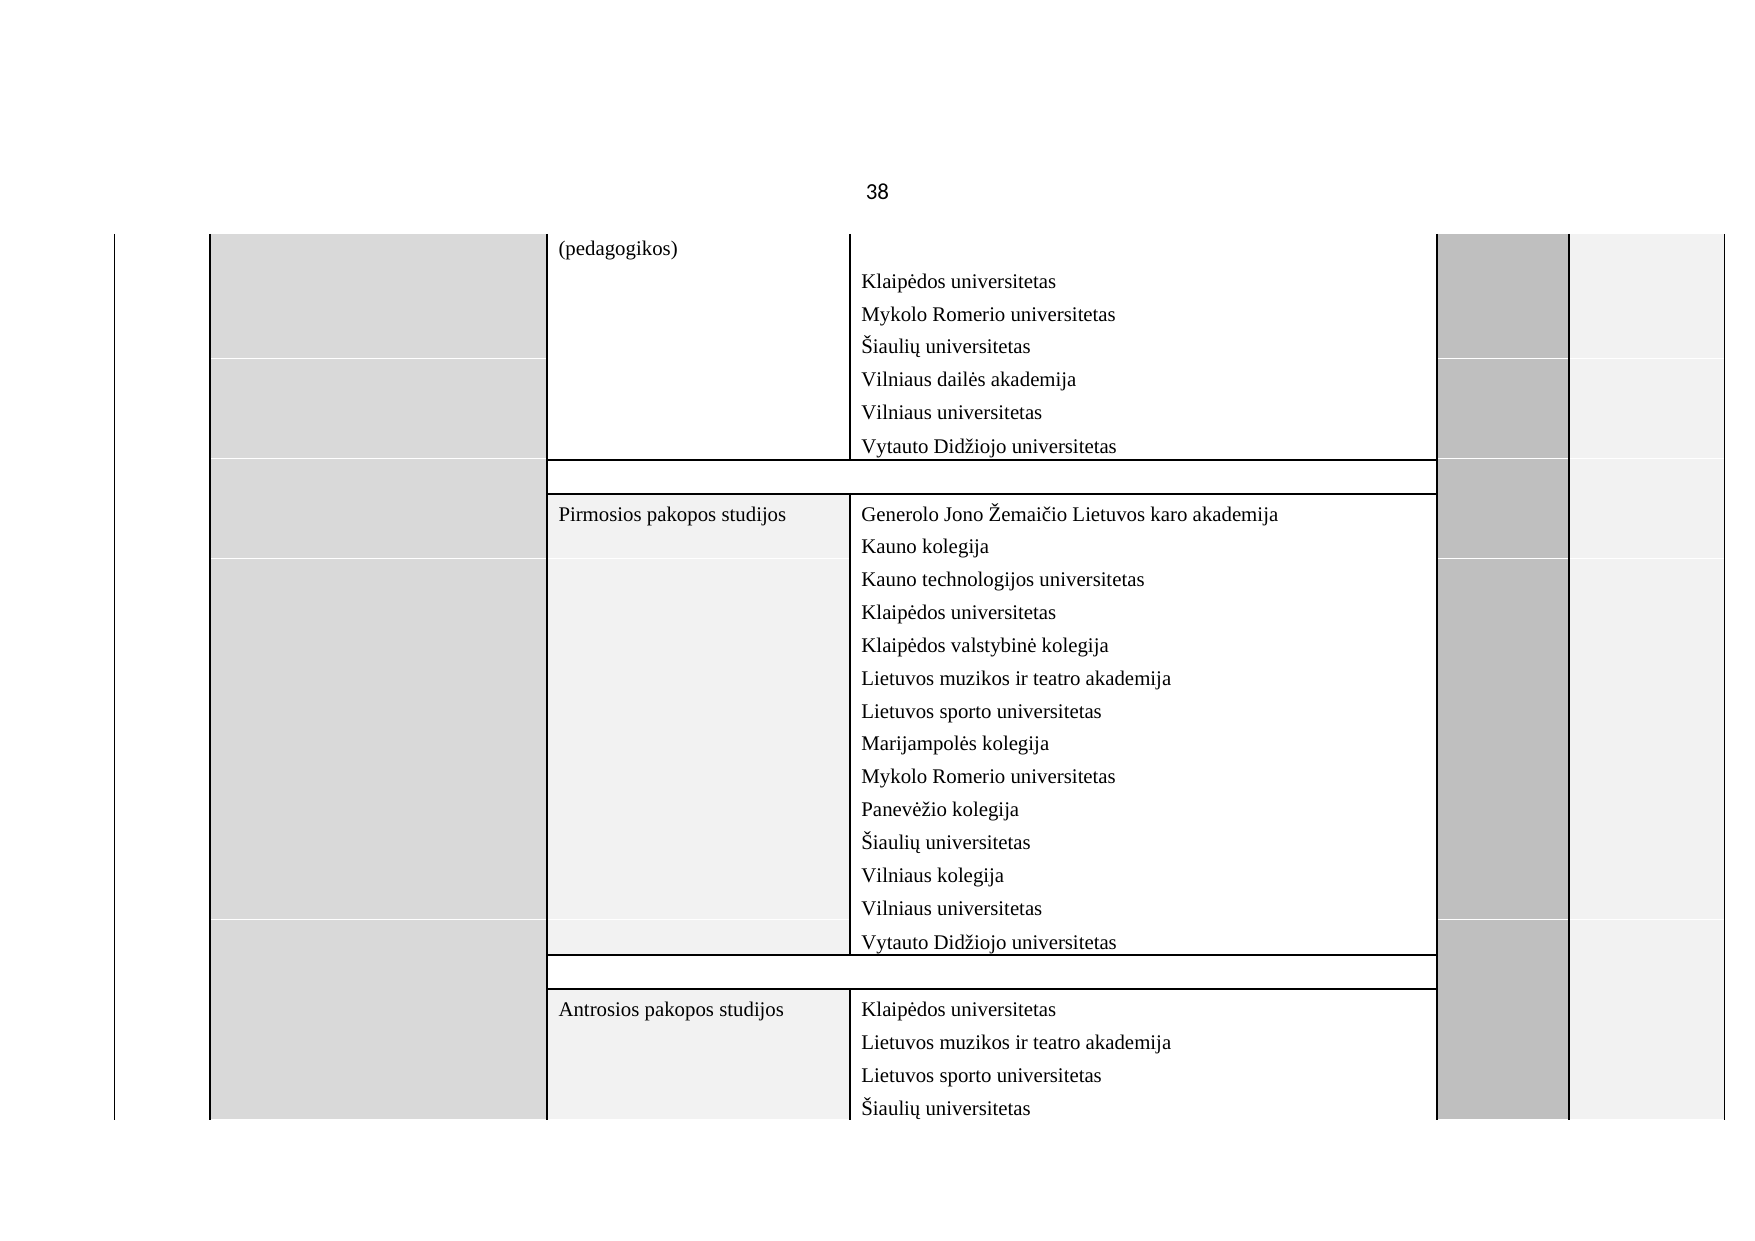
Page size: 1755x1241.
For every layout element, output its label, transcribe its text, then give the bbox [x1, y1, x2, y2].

table_cell Mykolo Romerio universitetas [851, 755, 1436, 788]
table_cell [548, 788, 849, 821]
table_cell [211, 755, 546, 788]
table_cell [1570, 326, 1724, 358]
table_cell [1438, 391, 1568, 424]
table_cell Vilniaus universitetas [851, 391, 1436, 424]
table_cell Kauno technologijos universitetas [851, 559, 1436, 591]
table_cell [1438, 326, 1568, 358]
table_cell [211, 723, 546, 755]
table_cell (pedagogikos) [548, 234, 849, 260]
table_cell [1570, 1087, 1724, 1119]
table_cell [1570, 624, 1724, 657]
table_cell [548, 424, 849, 458]
table_cell [1438, 624, 1568, 657]
table_cell [211, 788, 546, 821]
table_cell [1438, 690, 1568, 723]
table_cell [1570, 1021, 1724, 1054]
table_cell [1570, 657, 1724, 690]
table_cell [211, 293, 546, 326]
table_cell [1438, 657, 1568, 690]
table_cell [115, 234, 209, 260]
table_cell Marijampolės kolegija [851, 723, 1436, 755]
table_cell [1438, 559, 1568, 591]
table_cell Klaipėdos valstybinė kolegija [851, 624, 1436, 657]
table_cell [211, 1054, 546, 1087]
table_cell [1570, 293, 1724, 326]
table_cell [548, 359, 849, 391]
table_cell [548, 391, 849, 424]
table_cell Vilniaus dailės akademija [851, 359, 1436, 391]
table_cell Panevėžio kolegija [851, 788, 1436, 821]
table_cell [548, 723, 849, 755]
table_cell [548, 1054, 849, 1087]
table_cell Vilniaus universitetas [851, 887, 1436, 919]
table_cell [115, 954, 209, 988]
table_cell [1438, 591, 1568, 624]
table_cell [1570, 559, 1724, 591]
table_cell [211, 391, 546, 424]
table_cell [548, 293, 849, 326]
table_cell [548, 1087, 849, 1119]
table_cell [1570, 424, 1724, 458]
table_cell [1570, 493, 1724, 526]
table_cell Generolo Jono Žemaičio Lietuvos karo akademija [851, 495, 1436, 526]
table_cell [1438, 887, 1568, 919]
table_cell [1438, 424, 1568, 458]
table_cell [211, 493, 546, 526]
table_cell [1438, 788, 1568, 821]
table_cell [211, 920, 546, 954]
table_cell [211, 887, 546, 919]
table_cell [115, 591, 209, 624]
table_cell [115, 854, 209, 887]
table_cell Šiaulių universitetas [851, 326, 1436, 358]
table_cell [211, 260, 546, 293]
table_cell [1570, 391, 1724, 424]
table_cell [211, 326, 546, 358]
table_cell Klaipėdos universitetas [851, 990, 1436, 1021]
table_cell [1570, 690, 1724, 723]
table_cell [115, 723, 209, 755]
table_cell [115, 1021, 209, 1054]
table_cell Lietuvos sporto universitetas [851, 690, 1436, 723]
table_cell [211, 591, 546, 624]
table_cell [1570, 260, 1724, 293]
table_cell [1438, 988, 1568, 1021]
table_cell [211, 234, 546, 260]
table_cell [115, 293, 209, 326]
table_cell [1438, 854, 1568, 887]
table_cell [1438, 293, 1568, 326]
table_cell Mykolo Romerio universitetas [851, 293, 1436, 326]
table_cell Antrosios pakopos studijos [548, 990, 849, 1021]
table_cell [548, 690, 849, 723]
table_cell [1438, 755, 1568, 788]
table_cell Lietuvos muzikos ir teatro akademija [851, 1021, 1436, 1054]
table_cell [548, 591, 849, 624]
table_cell [548, 624, 849, 657]
table_cell [548, 755, 849, 788]
table_cell [211, 559, 546, 591]
table_cell [115, 459, 209, 493]
table_cell [115, 260, 209, 293]
table_cell [115, 493, 209, 526]
table_cell Kauno kolegija [851, 526, 1436, 558]
table_cell [115, 788, 209, 821]
table_cell [115, 887, 209, 919]
table_cell [115, 326, 209, 358]
table_cell [211, 690, 546, 723]
table_cell [115, 821, 209, 854]
table_cell [115, 657, 209, 690]
table_cell Lietuvos sporto universitetas [851, 1054, 1436, 1087]
table_cell [1570, 755, 1724, 788]
table_cell [115, 1087, 209, 1119]
table_cell [211, 424, 546, 458]
table_cell [115, 1054, 209, 1087]
table_cell [1570, 854, 1724, 887]
table_cell [1570, 1054, 1724, 1087]
table_cell [1438, 1021, 1568, 1054]
table_cell [1438, 954, 1568, 988]
table_cell [1570, 821, 1724, 854]
table_cell [211, 1021, 546, 1054]
table_cell [1438, 526, 1568, 558]
table_cell [115, 988, 209, 1021]
table_cell [211, 459, 546, 493]
table_cell [115, 526, 209, 558]
table_cell [1570, 234, 1724, 260]
table_cell [115, 359, 209, 391]
table_cell [211, 988, 546, 1021]
table_cell [1438, 723, 1568, 755]
table_cell [548, 657, 849, 690]
table_cell [115, 424, 209, 458]
table_cell [115, 391, 209, 424]
table_cell [1570, 887, 1724, 919]
table_cell [211, 954, 546, 988]
table_cell [1438, 821, 1568, 854]
table_cell [548, 260, 849, 293]
table_cell [1570, 591, 1724, 624]
table_cell Klaipėdos universitetas [851, 591, 1436, 624]
table_cell [115, 559, 209, 591]
table_cell [548, 1021, 849, 1054]
table_cell Vytauto Didžiojo universitetas [851, 424, 1436, 458]
table_cell Pirmosios pakopos studijos [548, 495, 849, 526]
table_cell [211, 526, 546, 558]
table_cell [548, 326, 849, 358]
table_cell [548, 559, 849, 591]
table_cell [115, 624, 209, 657]
table_cell Šiaulių universitetas [851, 1087, 1436, 1119]
table_cell Šiaulių universitetas [851, 821, 1436, 854]
table_cell Klaipėdos universitetas [851, 260, 1436, 293]
table_cell [1570, 920, 1724, 954]
table_cell [1570, 526, 1724, 558]
table_cell [115, 920, 209, 954]
table_cell [211, 657, 546, 690]
table_cell [1570, 788, 1724, 821]
table_cell [548, 526, 849, 558]
table_cell [1570, 988, 1724, 1021]
table_cell [211, 821, 546, 854]
table_cell [548, 887, 849, 919]
table_cell [211, 854, 546, 887]
table_cell [548, 920, 849, 954]
table_cell [851, 234, 1436, 260]
table_cell [1438, 459, 1568, 493]
table_cell [1570, 954, 1724, 988]
table_cell [211, 1087, 546, 1119]
table_cell Vilniaus kolegija [851, 854, 1436, 887]
table_cell [1438, 359, 1568, 391]
table_cell [211, 624, 546, 657]
table_cell Lietuvos muzikos ir teatro akademija [851, 657, 1436, 690]
table_cell [1438, 260, 1568, 293]
table_cell [1438, 234, 1568, 260]
table_cell [211, 359, 546, 391]
table_cell [548, 821, 849, 854]
table_cell [548, 854, 849, 887]
table_cell Profesinės studijos (pedagogikos) Suma [548, 461, 1436, 493]
table_cell [1570, 359, 1724, 391]
table_cell [1438, 493, 1568, 526]
table_cell [1570, 723, 1724, 755]
table_cell Vytauto Didžiojo universitetas [851, 920, 1436, 954]
table_cell [1438, 1054, 1568, 1087]
table_cell [115, 690, 209, 723]
table_cell [1438, 1087, 1568, 1119]
table_cell [115, 755, 209, 788]
table_cell [1570, 459, 1724, 493]
table_cell Pirmosios pakopos studijos Suma [548, 956, 1436, 988]
table_cell [1438, 920, 1568, 954]
